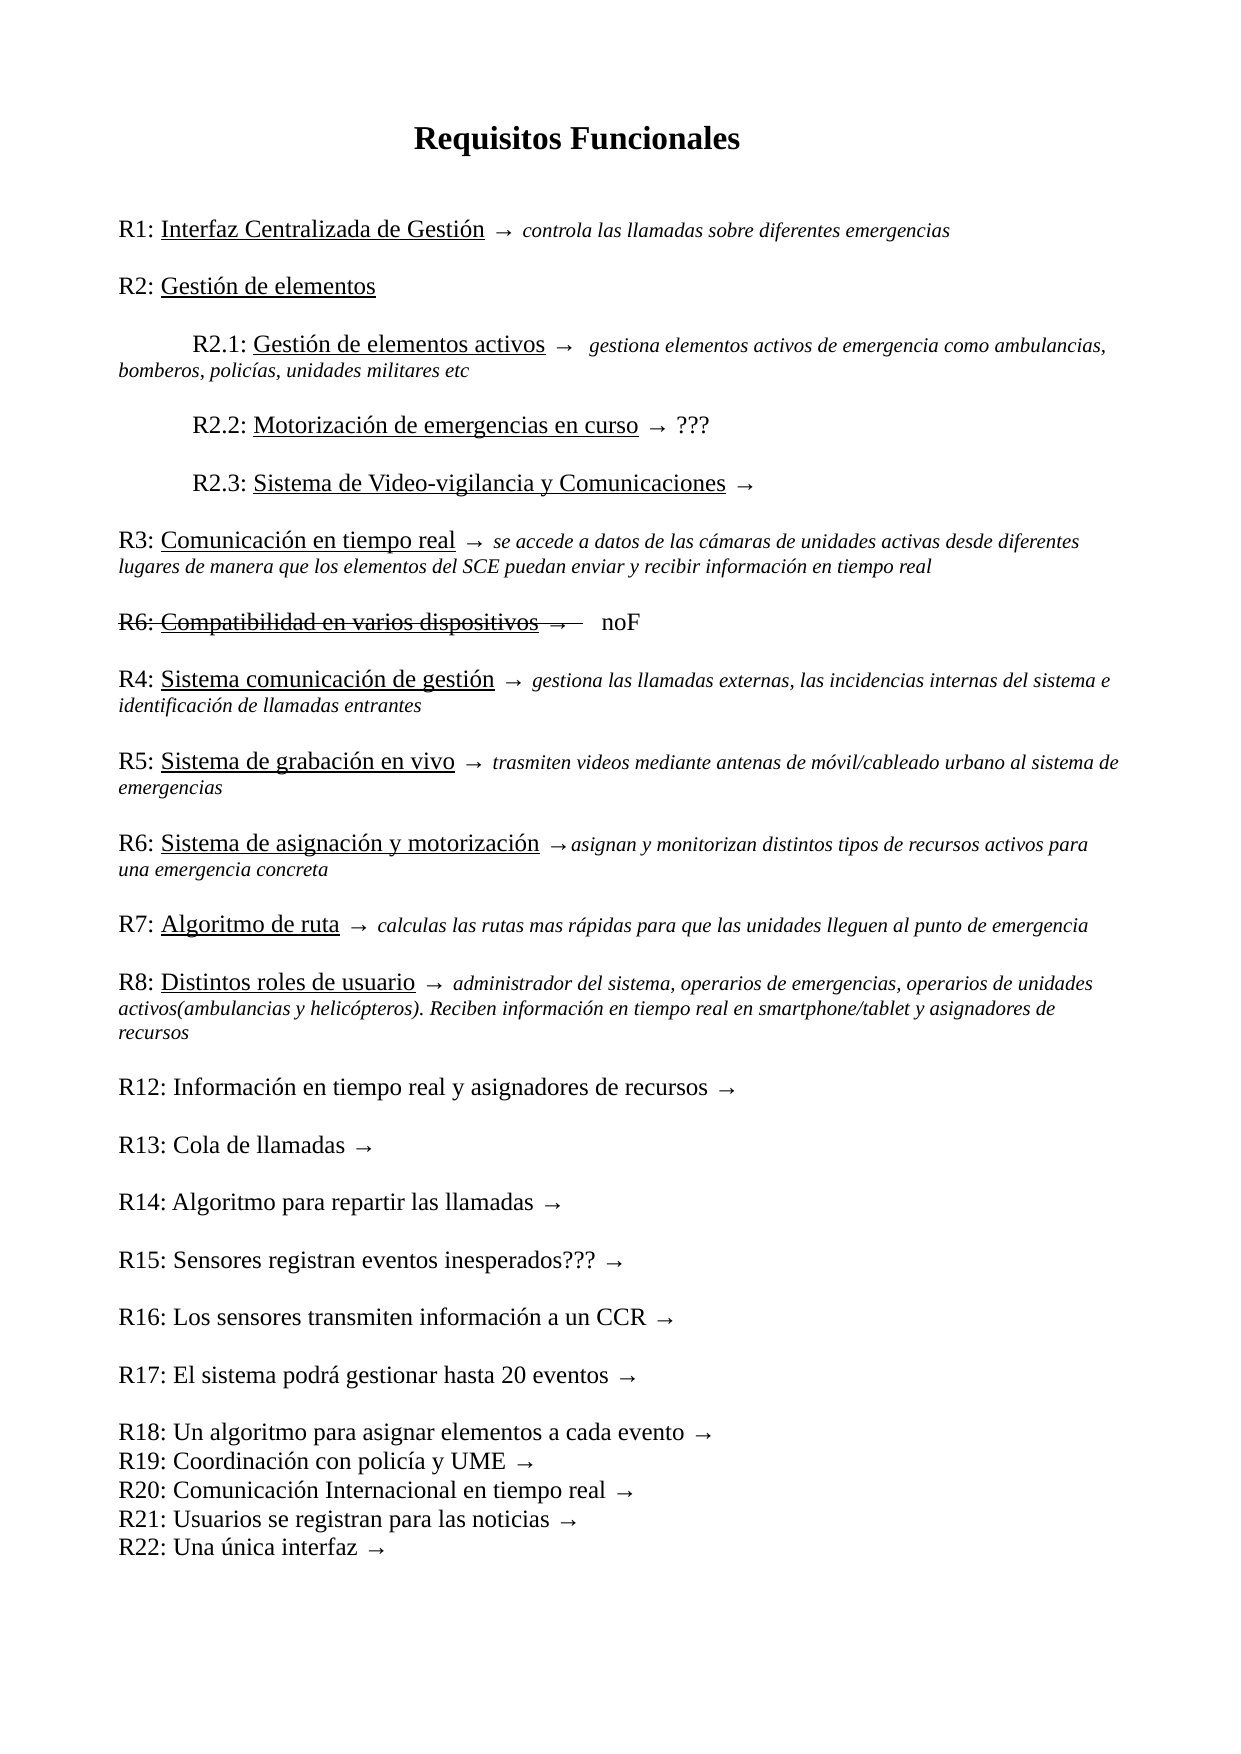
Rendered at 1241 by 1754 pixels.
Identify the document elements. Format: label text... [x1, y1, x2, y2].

text R16: Los sensores transmiten información a un CCR → [118, 1302, 1122, 1331]
text R2: Gestión de elementos [118, 271, 1122, 300]
text R14: Algoritmo para repartir las llamadas → [118, 1187, 1122, 1216]
text R19: Coordinación con policía y UME → [118, 1446, 1122, 1475]
text R15: Sensores registran eventos inesperados??? → [118, 1245, 1122, 1274]
text R21: Usuarios se registran para las noticias → [118, 1504, 1122, 1532]
text R17: El sistema podrá gestionar hasta 20 eventos → [118, 1360, 1122, 1389]
text R12: Información en tiempo real y asignadores de recursos → [118, 1072, 1122, 1101]
text R3: Comunicación en tiempo real → se accede a datos de las cámaras de unidades activas desde diferentes lugares de manera que los elementos del SCE puedan enviar y recibir información en tiempo real [118, 526, 1122, 578]
text R2.3: Sistema de Video-vigilancia y Comunicaciones → [118, 468, 1122, 497]
text R2.2: Motorización de emergencias en curso → ??? [118, 411, 1122, 439]
text R22: Una única interfaz → [118, 1532, 1122, 1561]
text Requisitos Funcionales [118, 118, 1122, 156]
text R5: Sistema de grabación en vivo → trasmiten videos mediante antenas de móvil/cableado urbano al sistema de emergencias [118, 746, 1122, 799]
text R6: Compatibilidad en varios dispositivos → noF [118, 607, 1122, 636]
text R2.1: Gestión de elementos activos → gestiona elementos activos de emergencia como ambulancias, bomberos, policías, unidades militares etc [118, 329, 1122, 382]
text R20: Comunicación Internacional en tiempo real → [118, 1475, 1122, 1504]
text R7: Algoritmo de ruta → calculas las rutas mas rápidas para que las unidades lleguen al punto de emergencia [118, 909, 1122, 938]
text R4: Sistema comunicación de gestión → gestiona las llamadas externas, las incidencias internas del sistema e identificación de llamadas entrantes [118, 664, 1122, 717]
text R8: Distintos roles de usuario → administrador del sistema, operarios de emergencias, operarios de unidades activos(ambulancias y helicópteros). Reciben información en tiempo real en smartphone/tablet y asignadores de recursos [118, 967, 1122, 1044]
text R18: Un algoritmo para asignar elementos a cada evento → [118, 1417, 1122, 1446]
text R1: Interfaz Centralizada de Gestión → controla las llamadas sobre diferentes emergencias [118, 214, 1122, 243]
text R6: Sistema de asignación y motorización →asignan y monitorizan distintos tipos de recursos activos para una emergencia concreta [118, 828, 1122, 881]
text R13: Cola de llamadas → [118, 1130, 1122, 1159]
